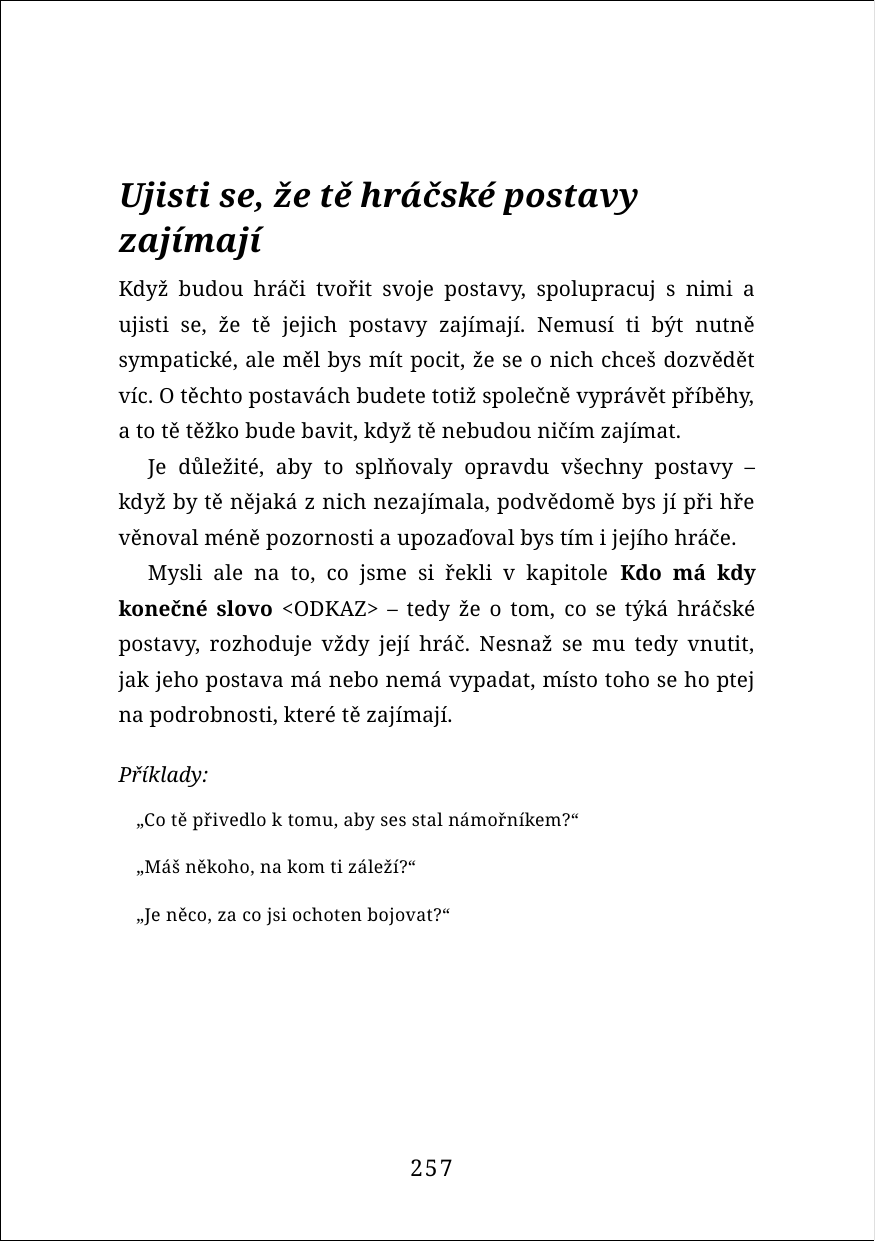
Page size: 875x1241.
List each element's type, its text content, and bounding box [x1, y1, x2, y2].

subtitle Ujisti se, že tě hráčské postavy zajímají [118, 172, 756, 263]
text „Je něco, za co jsi ochoten bojovat?“ [136, 903, 756, 927]
text Když budou hráči tvořit svoje postavy, spolupracuj s nimi a ujisti se, že tě jejich postavy zajímají. Nemusí ti být nutně sympatické, ale měl bys mít pocit, že se o nich chceš dozvědět víc. O těchto postavách budete totiž společně vyprávět příběhy, a to tě těžko bude bavit, když tě nebudou ničím zajímat. Je důležité, aby to splňovaly opravdu všechny postavy – když by tě nějaká z nich nezajímala, podvědomě bys jí při hře věnoval méně pozornosti a upozaďoval bys tím i jejího hráče. Mysli ale na to, co jsme si řekli v kapitole Kdo má kdy konečné slovo <ODKAZ> – tedy že o tom, co se týká hráčské postavy, rozhoduje vždy její hráč. Nesnaž se mu tedy vnutit, jak jeho postava má nebo nemá vypadat, místo toho se ho ptej na podrobnosti, které tě zajímají. [118, 274, 756, 729]
text „Co tě přivedlo k tomu, aby ses stal námořníkem?“ [136, 807, 756, 831]
text Příklady: [118, 760, 756, 788]
text „Máš někoho, na kom ti záleží?“ [136, 855, 756, 879]
